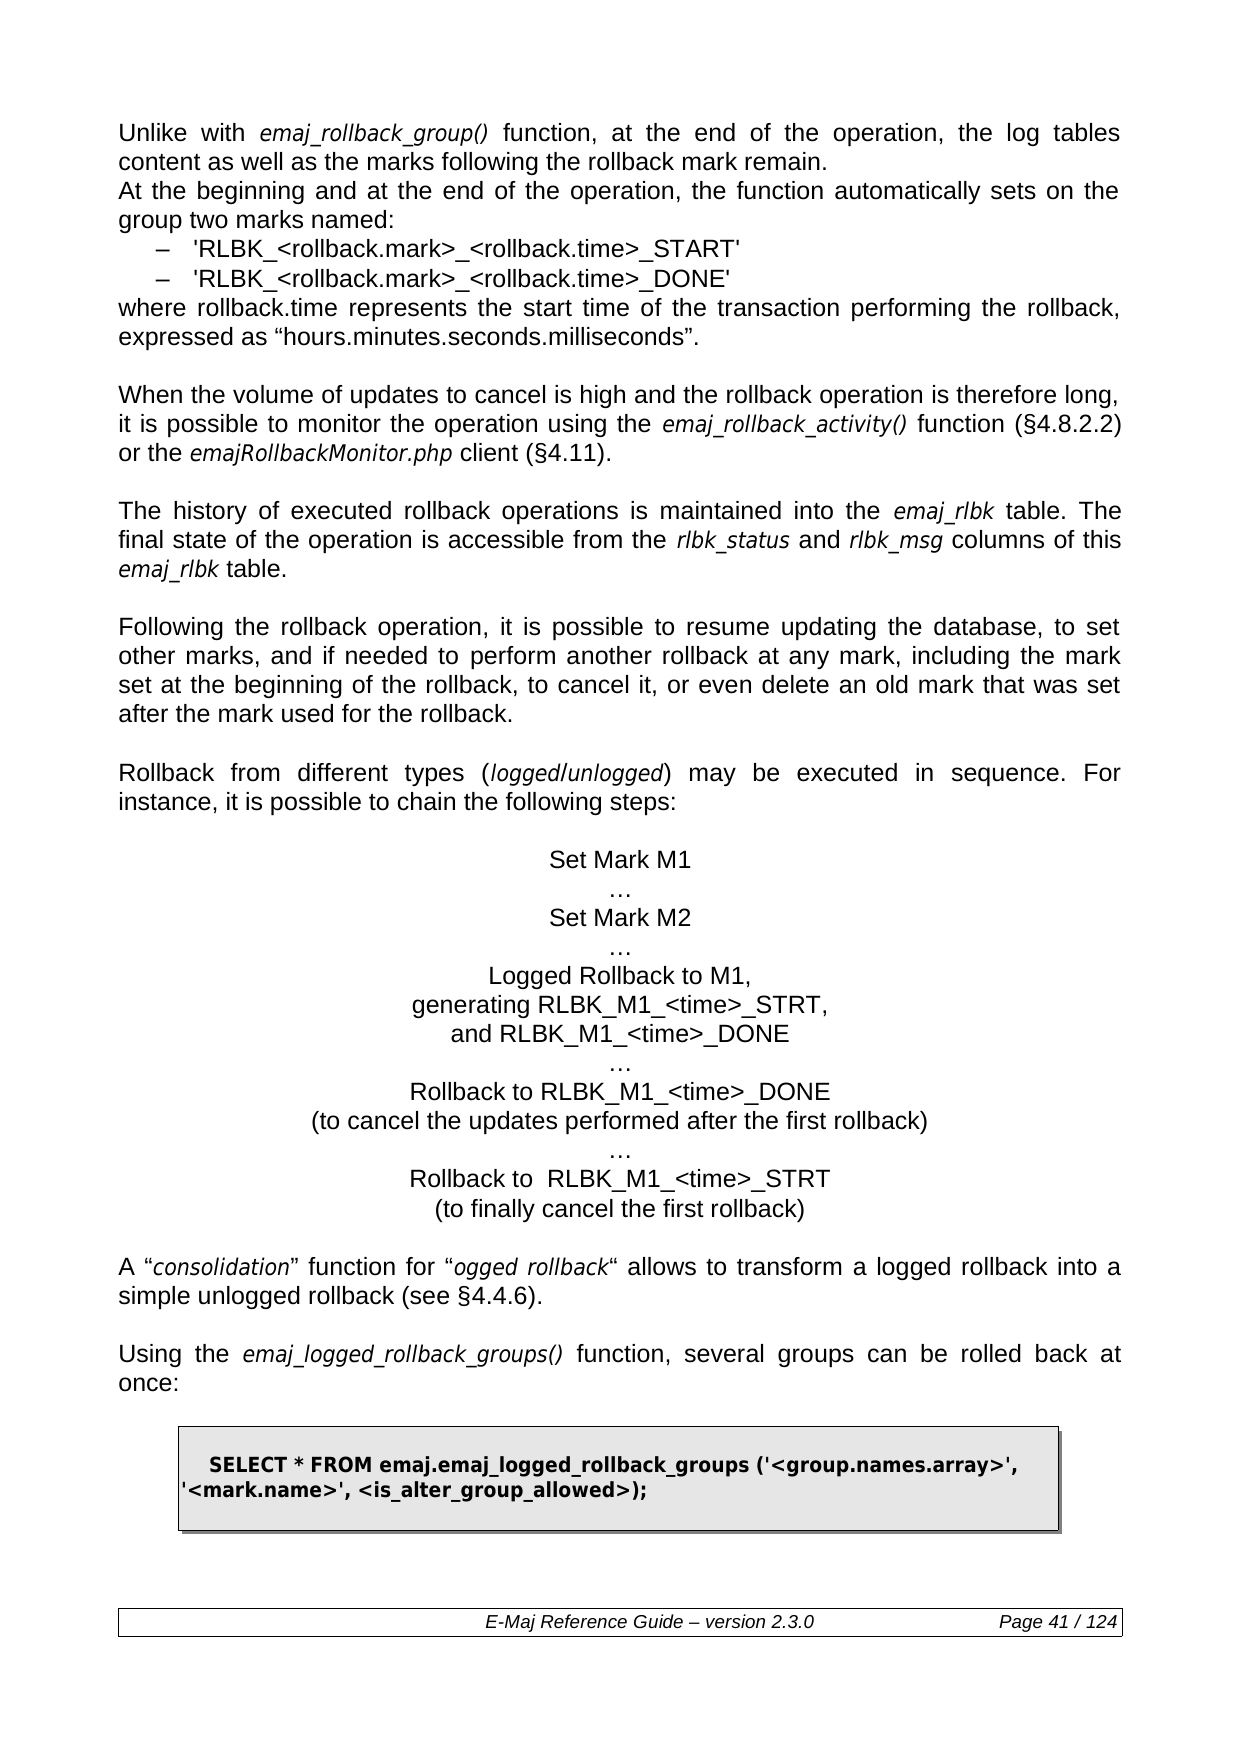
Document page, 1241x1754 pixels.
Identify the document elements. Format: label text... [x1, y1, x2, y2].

text When the volume of updates to cancel is high and the rollback operation is therefore long, it is possible to monitor the operation using the emaj_rollback_activity() function (§4.8.2.2) or the emajRollbackMonitor.php client (§4.11). [118, 380, 1122, 467]
text Rollback to RLBK_M1_<time>_STRT (to finally cancel the first rollback) [118, 1164, 1122, 1222]
list 'RLBK_<rollback.mark>_<rollback.time>_START' [156, 234, 1122, 263]
text SELECT * FROM emaj.emaj_logged_rollback_groups ('<group.names.array>', '<mark.name>', <is_alter_group_allowed>); [179, 1450, 1058, 1499]
text … [118, 932, 1122, 961]
text … [118, 1135, 1122, 1164]
text Set Mark M1 [118, 845, 1122, 874]
text Rollback to RLBK_M1_<time>_DONE (to cancel the updates performed after the first rollback) [118, 1077, 1122, 1135]
text Unlike with emaj_rollback_group() function, at the end of the operation, the log tables content as well as the marks following the rollback mark remain. [118, 118, 1122, 176]
text At the beginning and at the end of the operation, the function automatically sets on the group two marks named: [118, 176, 1122, 234]
text where rollback.time represents the start time of the transaction performing the rollback, expressed as “hours.minutes.seconds.milliseconds”. [118, 292, 1122, 351]
text Logged Rollback to M1, generating RLBK_M1_<time>_STRT, and RLBK_M1_<time>_DONE [118, 961, 1122, 1048]
text Using the emaj_logged_rollback_groups() function, several groups can be rolled back at once: [118, 1339, 1122, 1397]
text … [118, 1048, 1122, 1077]
text Following the rollback operation, it is possible to resume updating the database, to set other marks, and if needed to perform another rollback at any mark, including the mark set at the beginning of the rollback, to cancel it, or even delete an old mark that was set after the mark used for the rollback. [118, 612, 1122, 728]
list 'RLBK_<rollback.mark>_<rollback.time>_DONE' [156, 263, 1122, 292]
text Rollback from different types (logged/unlogged) may be executed in sequence. For instance, it is possible to chain the following steps: [118, 757, 1122, 816]
text A “consolidation” function for “ogged rollback“ allows to transform a logged rollback into a simple unlogged rollback (see §4.4.6). [118, 1252, 1122, 1310]
text The history of executed rollback operations is maintained into the emaj_rlbk table. The final state of the operation is accessible from the rlbk_status and rlbk_msg columns of this emaj_rlbk table. [118, 496, 1122, 583]
text … [118, 874, 1122, 903]
text Set Mark M2 [118, 903, 1122, 932]
